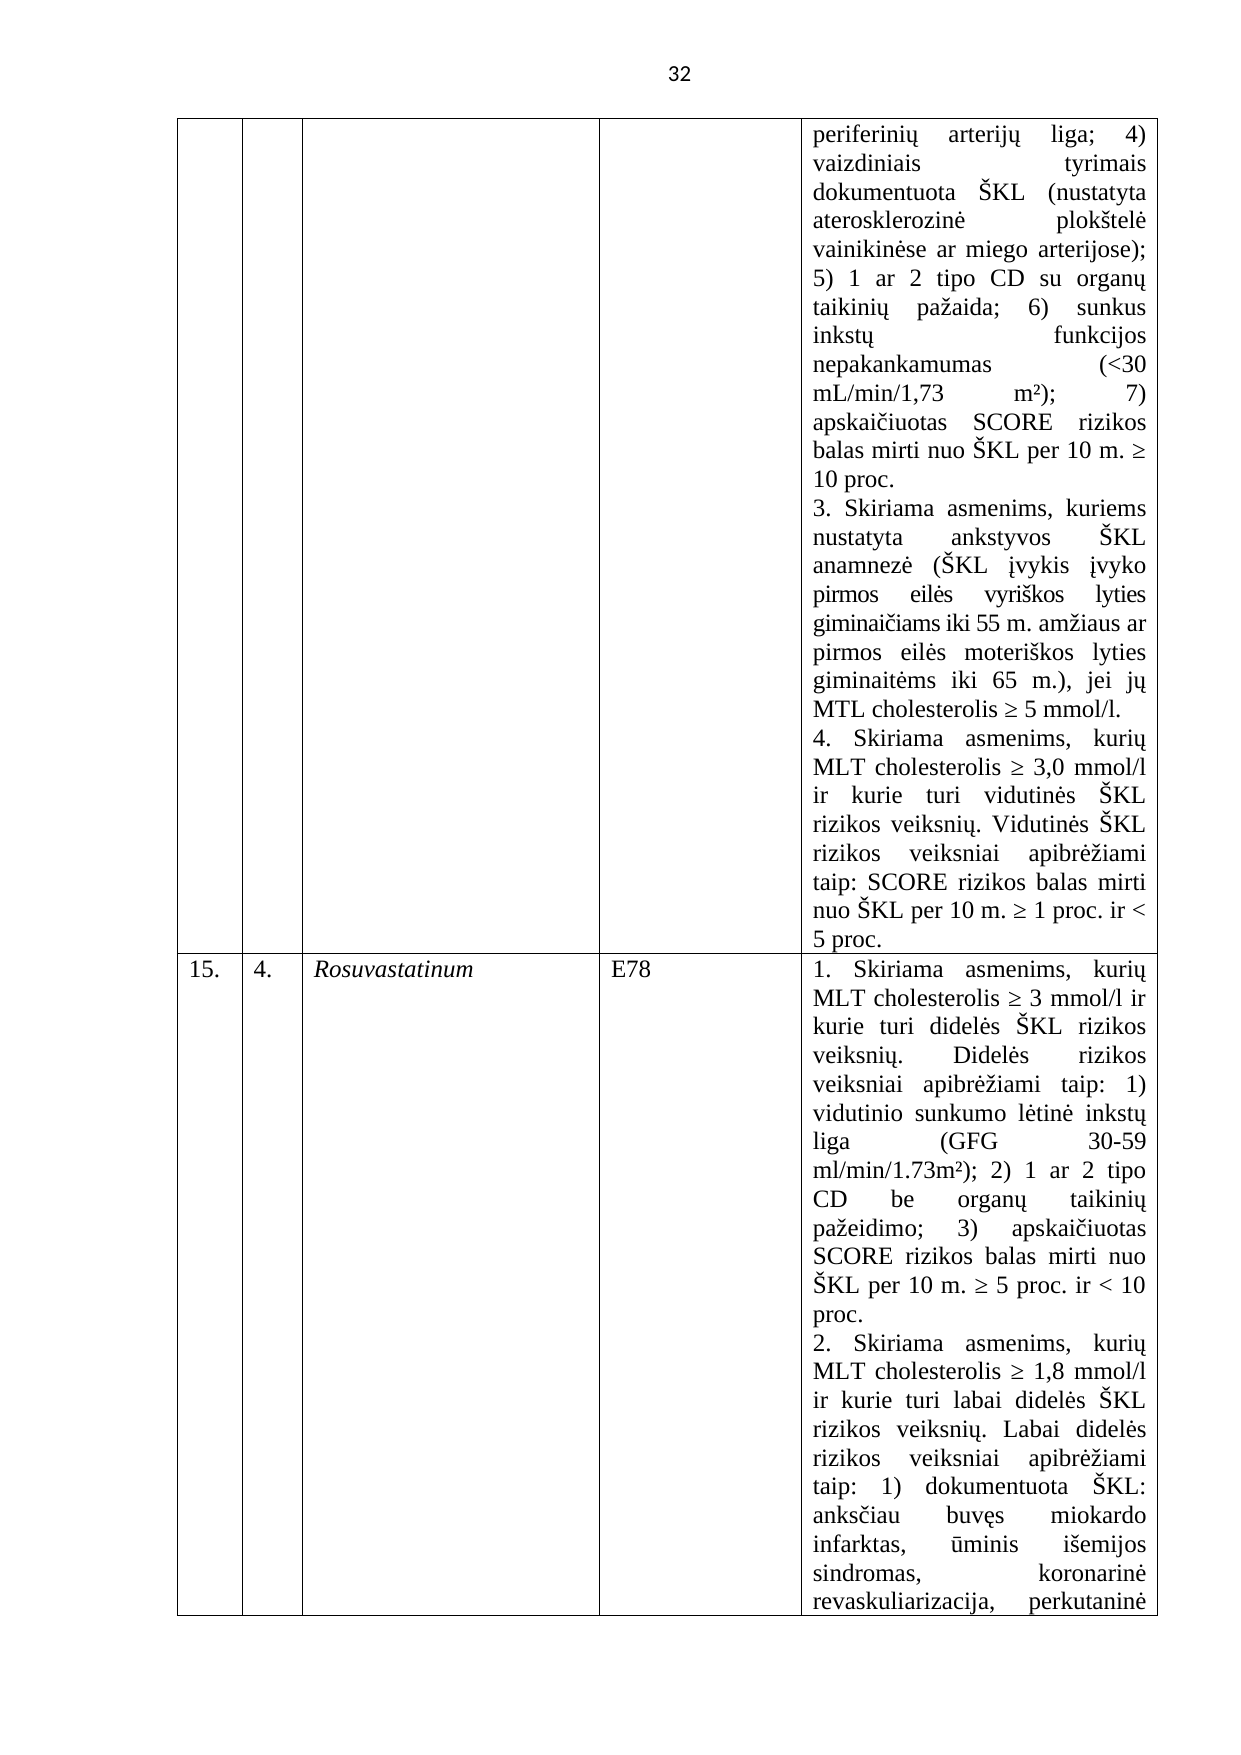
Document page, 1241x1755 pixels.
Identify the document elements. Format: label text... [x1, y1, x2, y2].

table_cell E78 [600, 954, 801, 1615]
table_cell [600, 119, 801, 953]
table_cell 4. [243, 954, 302, 1615]
table_cell [178, 119, 242, 953]
table_cell periferinių arterijų liga; 4) vaizdiniais tyrimais dokumentuota ŠKL (nustatyta aterosklerozinė plokštelė vainikinėse ar miego arterijose); 5) 1 ar 2 tipo CD su organų taikinių pažaida; 6) sunkus inkstų funkcijos nepakankamumas (<30 mL/min/1,73 m²); 7) apskaičiuotas SCORE rizikos balas mirti nuo ŠKL per 10 m. ≥ 10 proc. 3. Skiriama asmenims, kuriems nustatyta ankstyvos ŠKL anamnezė (ŠKL įvykis įvyko pirmos eilės vyriškos lyties giminaičiams iki 55 m. amžiaus ar pirmos eilės moteriškos lyties giminaitėms iki 65 m.), jei jų MTL cholesterolis ≥ 5 mmol/l. 4. Skiriama asmenims, kurių MLT cholesterolis ≥ 3,0 mmol/l ir kurie turi vidutinės ŠKL rizikos veiksnių. Vidutinės ŠKL rizikos veiksniai apibrėžiami taip: SCORE rizikos balas mirti nuo ŠKL per 10 m. ≥ 1 proc. ir < 5 proc. [802, 119, 1157, 953]
table_cell [243, 119, 302, 953]
table_cell Rosuvastatinum [303, 954, 599, 1615]
table_cell 15. [178, 954, 242, 1615]
table_cell [303, 119, 599, 953]
table_cell 1. Skiriama asmenims, kurių MLT cholesterolis ≥ 3 mmol/l ir kurie turi didelės ŠKL rizikos veiksnių. Didelės rizikos veiksniai apibrėžiami taip: 1) vidutinio sunkumo lėtinė inkstų liga (GFG 30-59 ml/min/1.73m²); 2) 1 ar 2 tipo CD be organų taikinių pažeidimo; 3) apskaičiuotas SCORE rizikos balas mirti nuo ŠKL per 10 m. ≥ 5 proc. ir < 10 proc. 2. Skiriama asmenims, kurių MLT cholesterolis ≥ 1,8 mmol/l ir kurie turi labai didelės ŠKL rizikos veiksnių. Labai didelės rizikos veiksniai apibrėžiami taip: 1) dokumentuota ŠKL: anksčiau buvęs miokardo infarktas, ūminis išemijos sindromas, koronarinė revaskuliarizacija, perkutaninė [802, 954, 1157, 1615]
